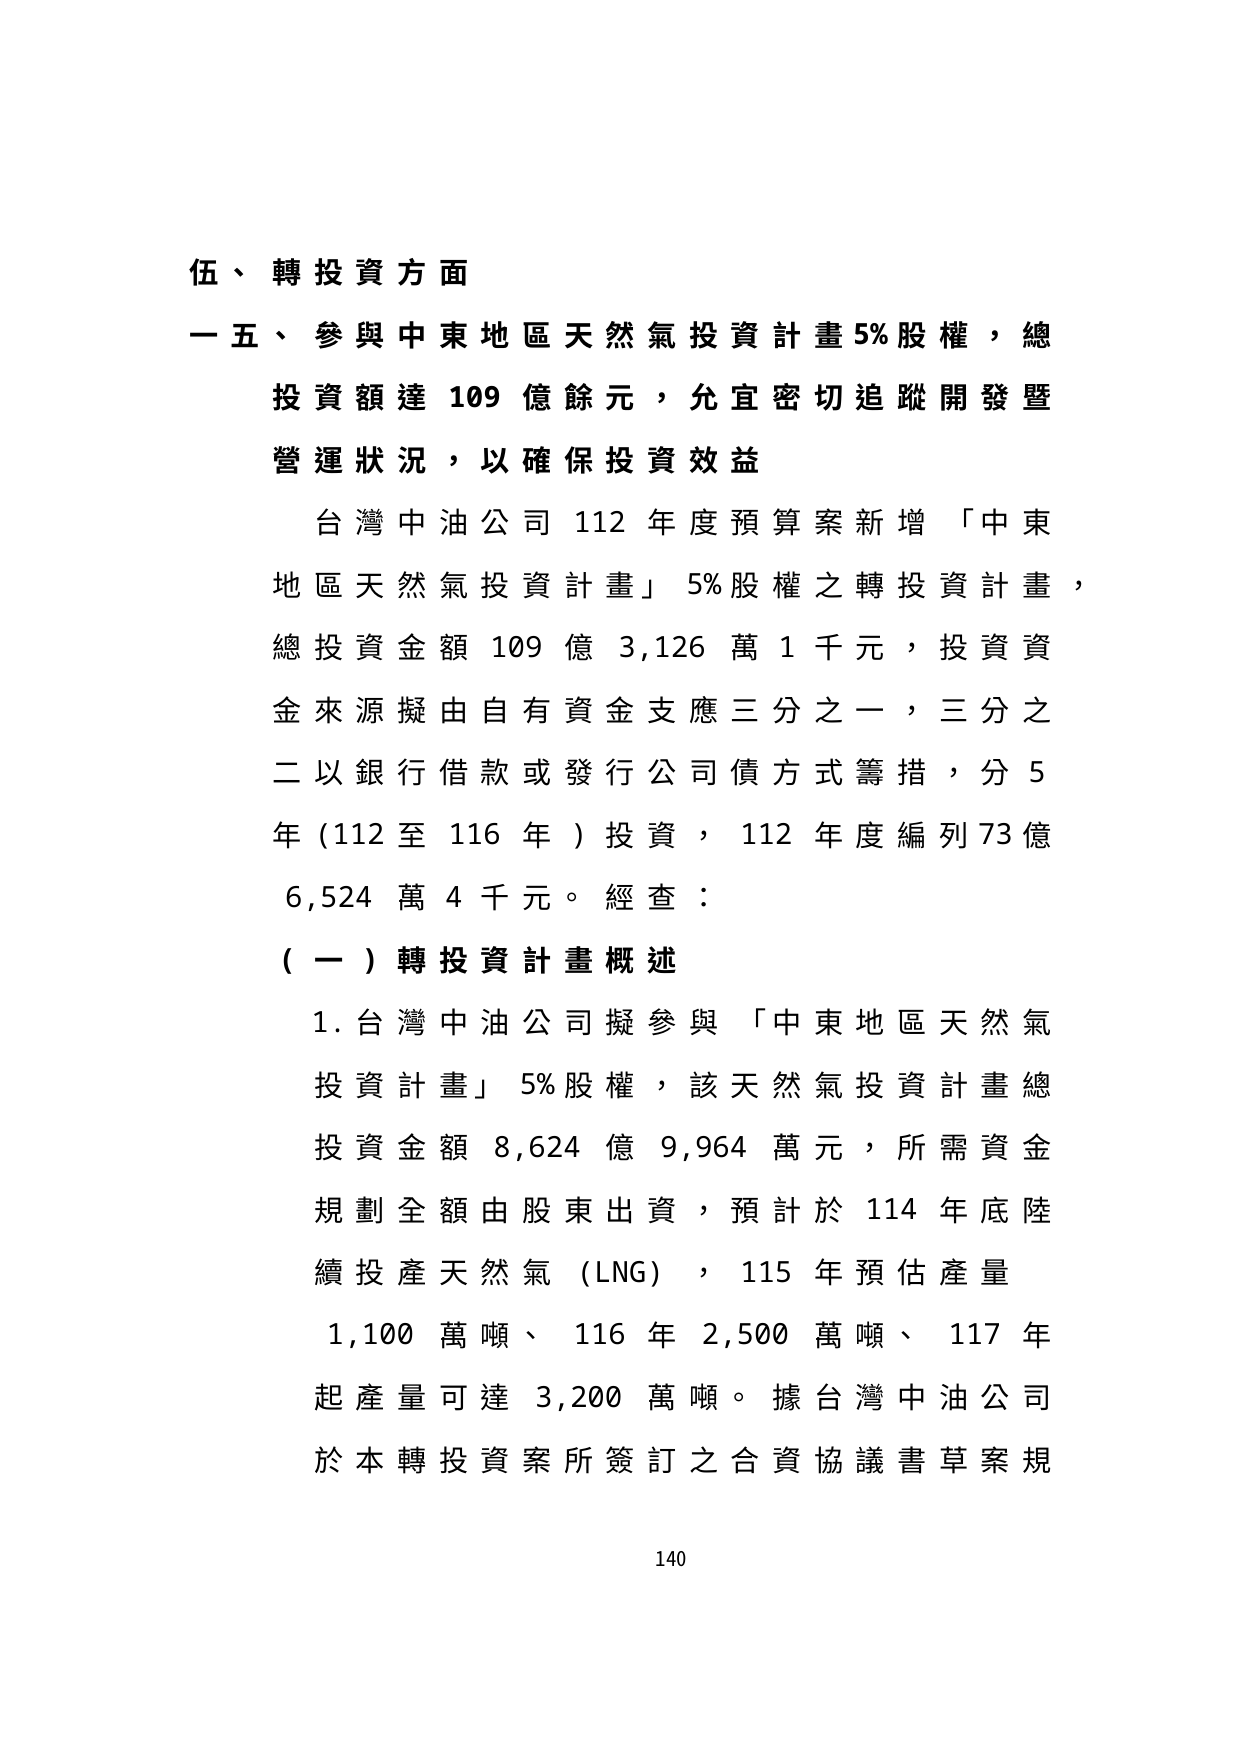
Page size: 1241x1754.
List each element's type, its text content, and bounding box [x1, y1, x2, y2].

text 1.台灣中油公司擬參與「中東地區天然氣投資計畫」5%股權，該天然氣投資計畫總投資金額8,624億9,964萬元，所需資金規劃全額由股東出資，預計於114年底陸續投產天然氣(LNG)，115年預估產量1,100萬噸、116年2,500萬噸、117年起產量可達3,200萬噸。據台灣中油公司於本轉投資案所簽訂之合資協議書草案規 [271, 979, 1058, 1479]
text 伍、轉投資方面 [183, 229, 1058, 292]
text 台灣中油公司112年度預算案新增「中東地區天然氣投資計畫」5%股權之轉投資計畫，總投資金額109億3,126萬1千元，投資資金來源擬由自有資金支應三分之一，三分之二以銀行借款或發行公司債方式籌措，分5年(112至116年)投資，112年度編列73億6,524萬4千元。經查： [242, 479, 1058, 917]
text 一五、參與中東地區天然氣投資計畫5%股權，總投資額達109億餘元，允宜密切追蹤開發暨營運狀況，以確保投資效益 [183, 292, 1058, 479]
text (一)轉投資計畫概述 [242, 917, 1058, 979]
